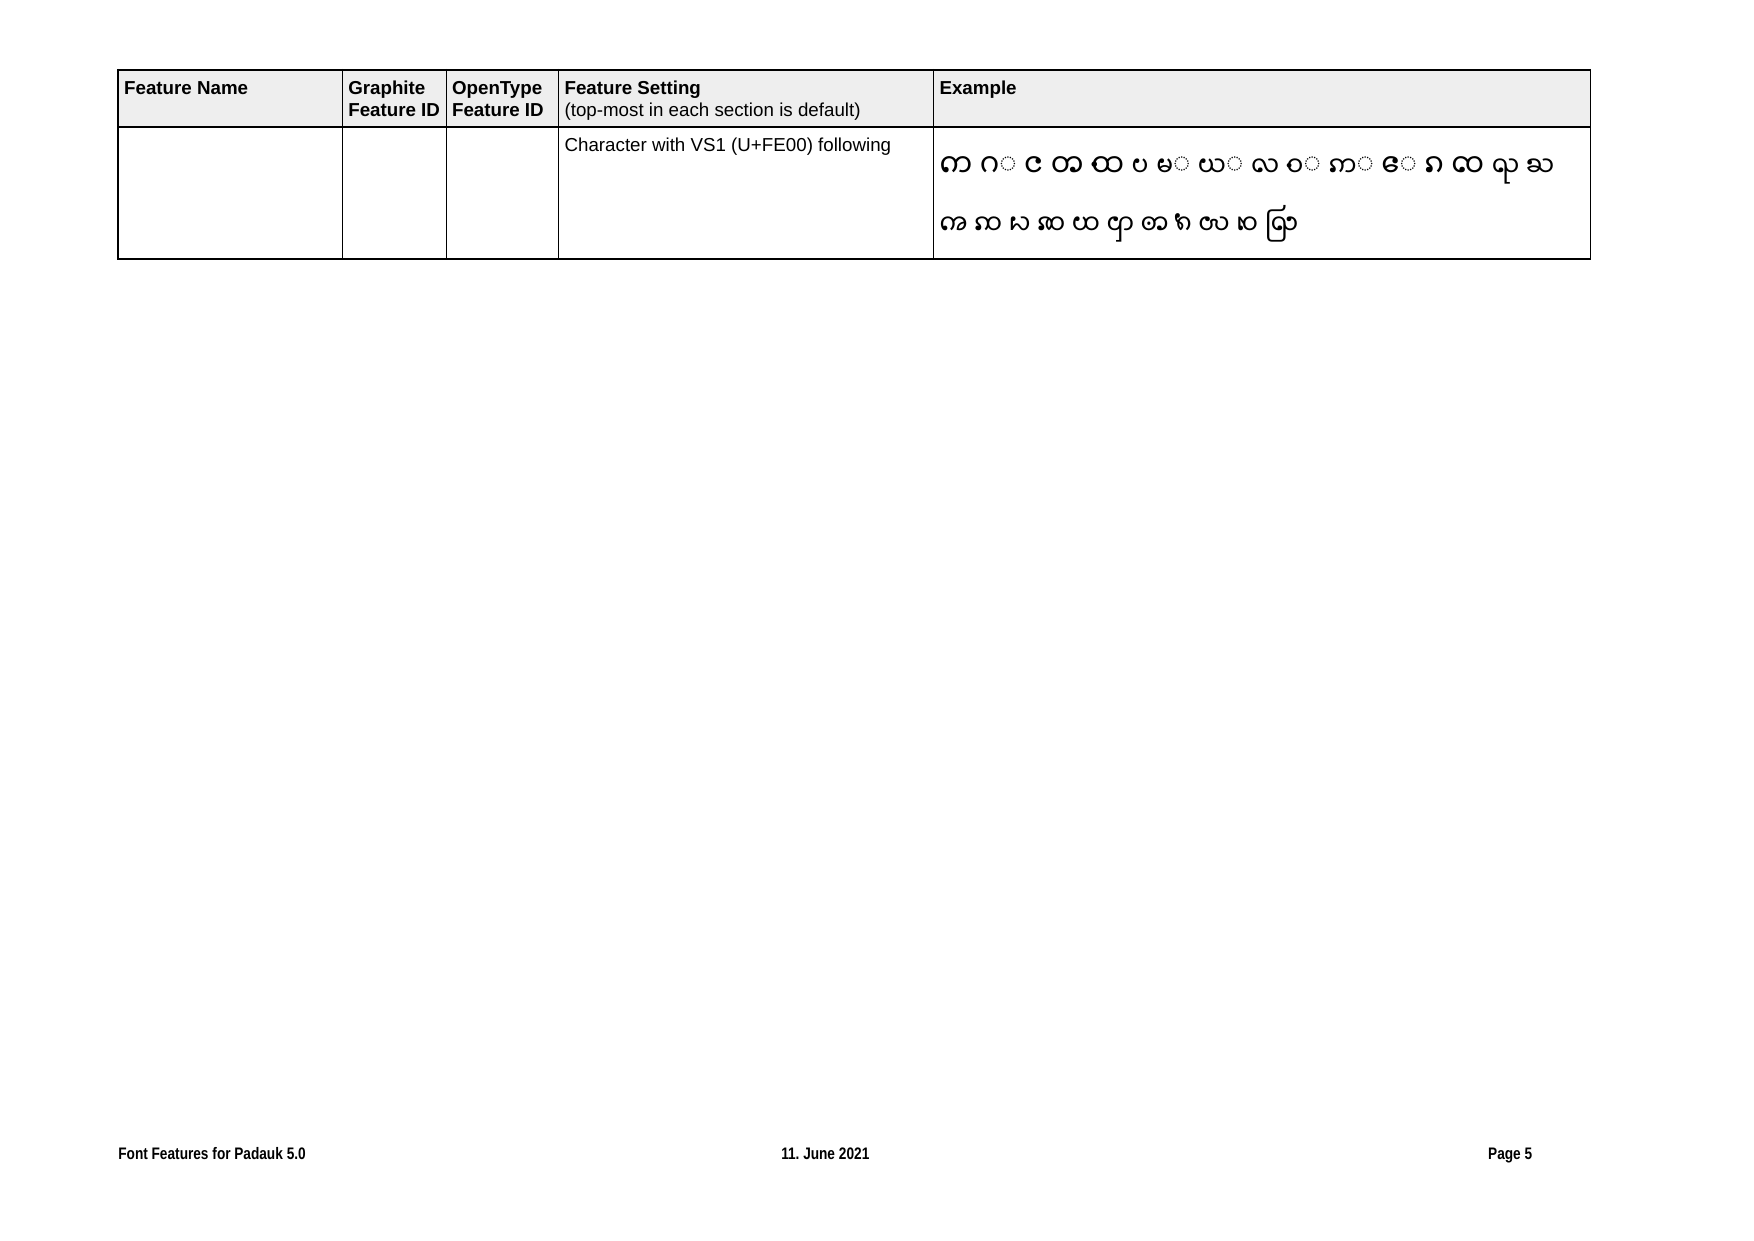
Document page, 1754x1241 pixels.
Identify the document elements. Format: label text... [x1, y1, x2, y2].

table_cell Character with VS1 (U+FE00) following [559, 128, 933, 257]
table_header Example [934, 71, 1590, 126]
table_cell [447, 128, 558, 257]
table_cell [343, 128, 446, 257]
table_cell က︀ ဂ︀ င︀ တ︀ ထ︀ ပ︀ မ︀︀ ယ︀︀ လ︀ ဝ︀︀ ဢ︀︀ ေ︀ ၵ︀ ၸ︀ ၺ︀ ႀ︀ ꩠ︀ ꩡ︀ ꩢ︀ ꩣ︀ ꩤ︀ ꩥ︀ ꩦ︀ ꩫ︀ ꩬ︀ ꩯ︀ ꩺ︀ [934, 128, 1590, 257]
table_header OpenType Feature ID [447, 71, 558, 126]
table_header Feature Setting (top-most in each section is default) [559, 71, 933, 126]
table_header Graphite Feature ID [343, 71, 446, 126]
table_cell [119, 128, 342, 257]
table_header Feature Name [119, 71, 342, 126]
